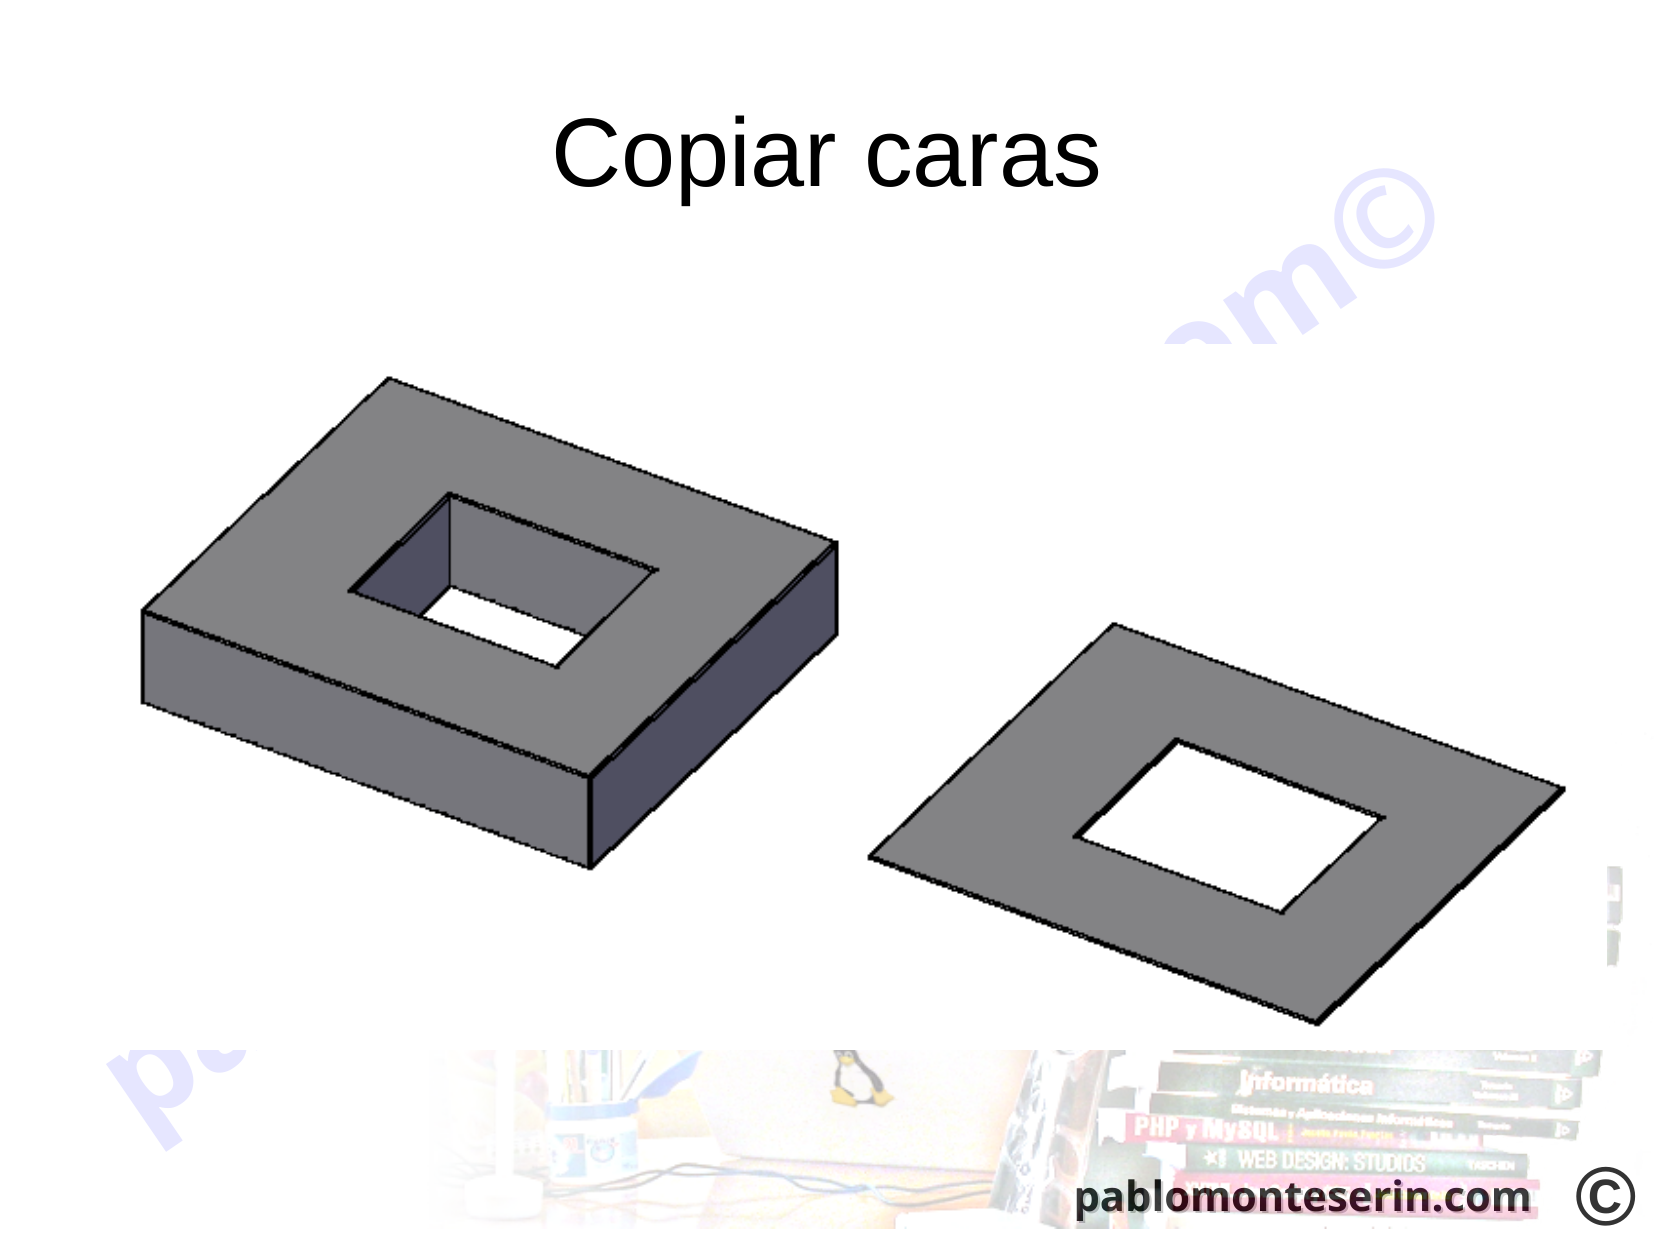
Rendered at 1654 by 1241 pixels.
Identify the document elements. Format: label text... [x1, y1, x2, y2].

title Copiar caras [82, 49, 1571, 257]
picture [75, 344, 1654, 1229]
